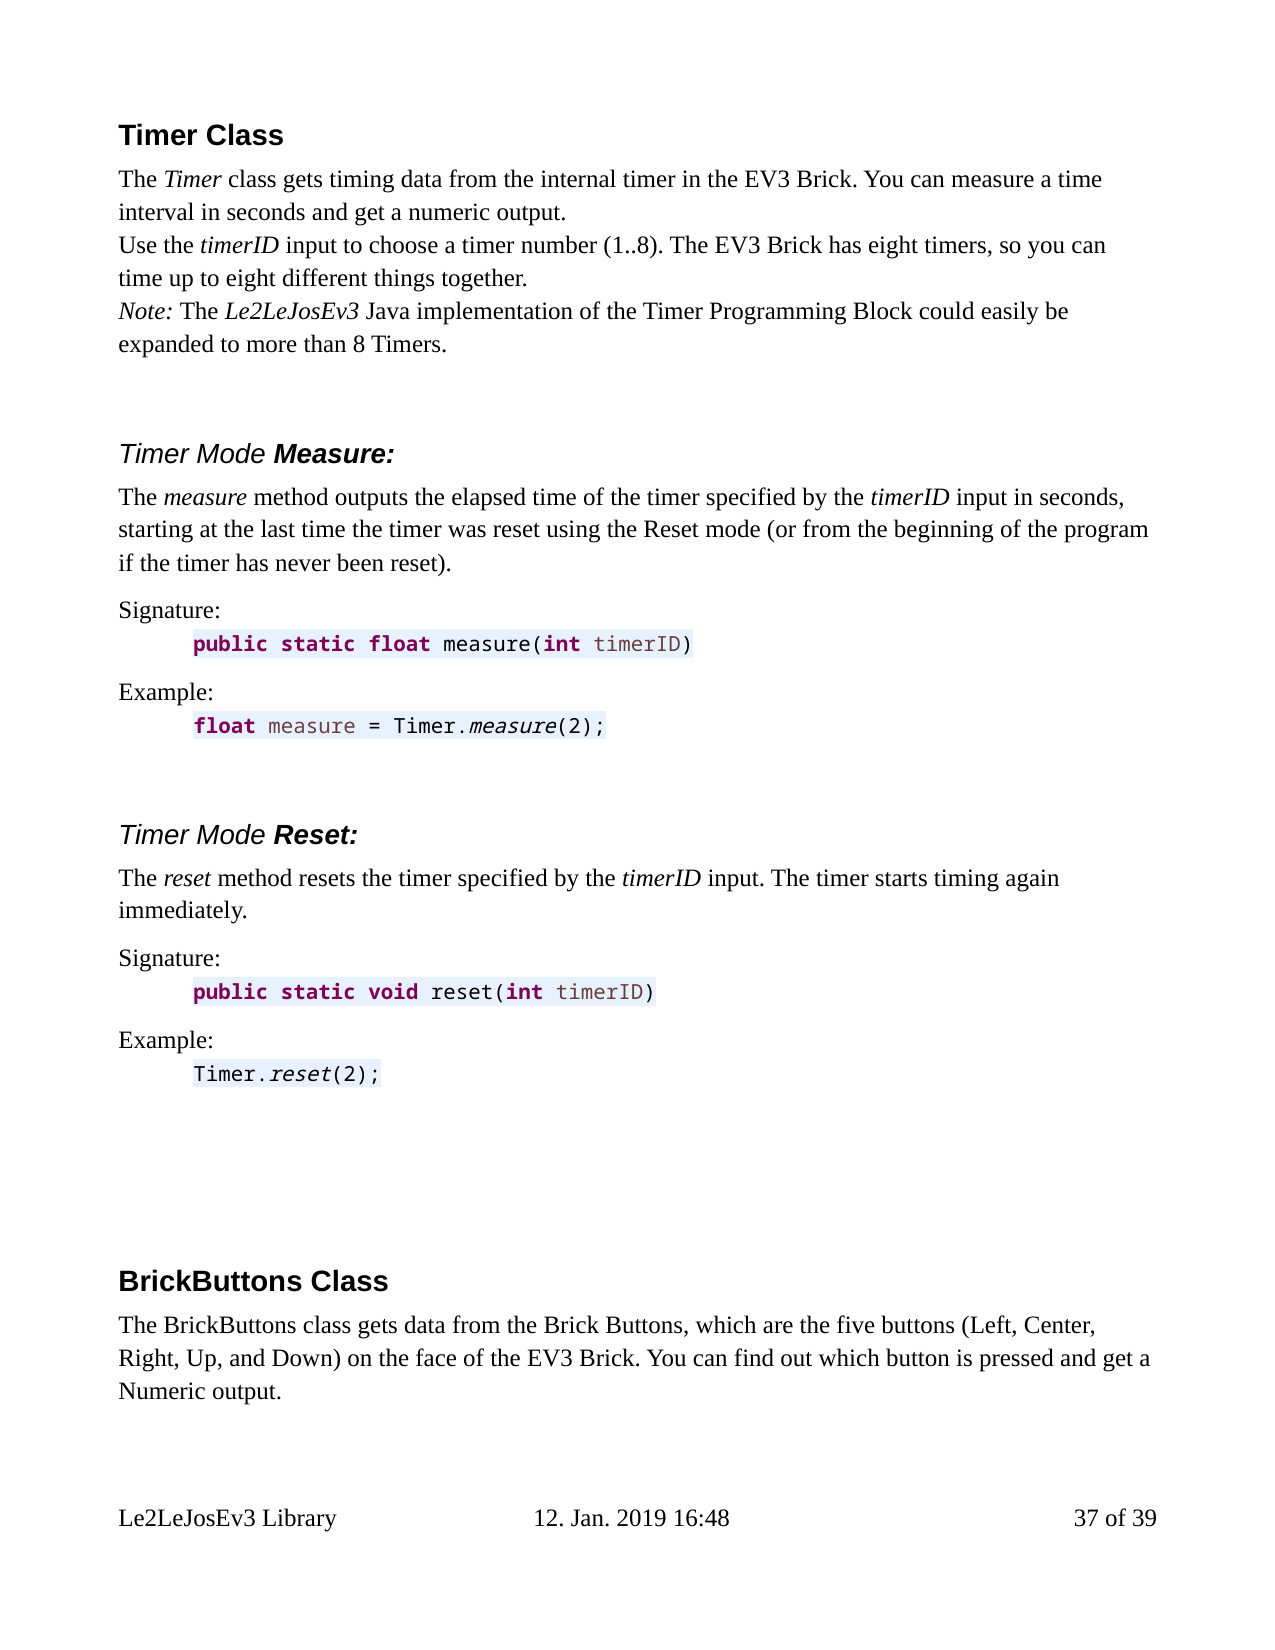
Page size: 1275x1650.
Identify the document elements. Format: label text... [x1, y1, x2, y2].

text Example: Timer.reset(2); [118, 1025, 1157, 1087]
text The measure method outputs the elapsed time of the timer specified by the timerID input in seconds, starting at the last time the timer was reset using the Reset mode (or from the beginning of the program if the timer has never been reset). [118, 482, 1157, 576]
text The BrickButtons class gets data from the Brick Buttons, which are the five buttons (Left, Center, Right, Up, and Down) on the face of the EV3 Brick. You can find out which button is pressed and get a Numeric output. [118, 1310, 1157, 1404]
subtitle Timer Mode Measure: [118, 437, 1157, 469]
text The reset method resets the timer specified by the timerID input. The timer starts timing again immediately. [118, 863, 1157, 924]
text Signature: public static void reset(int timerID) [118, 943, 1157, 1006]
subtitle Timer Class [118, 118, 1157, 152]
subtitle BrickButtons Class [118, 1263, 1157, 1297]
subtitle Timer Mode Reset: [118, 818, 1157, 850]
text Signature: public static float measure(int timerID) [118, 595, 1157, 658]
text The Timer class gets timing data from the internal timer in the EV3 Brick. You can measure a time interval in seconds and get a numeric output. Use the timerID input to choose a timer number (1..8). The EV3 Brick has eight timers, so you can time up to eight different things together. Note: The Le2LeJosEv3 Java implementation of the Timer Programming Block could easily be expanded to more than 8 Timers. [118, 164, 1157, 358]
text Example: float measure = Timer.measure(2); [118, 677, 1157, 739]
